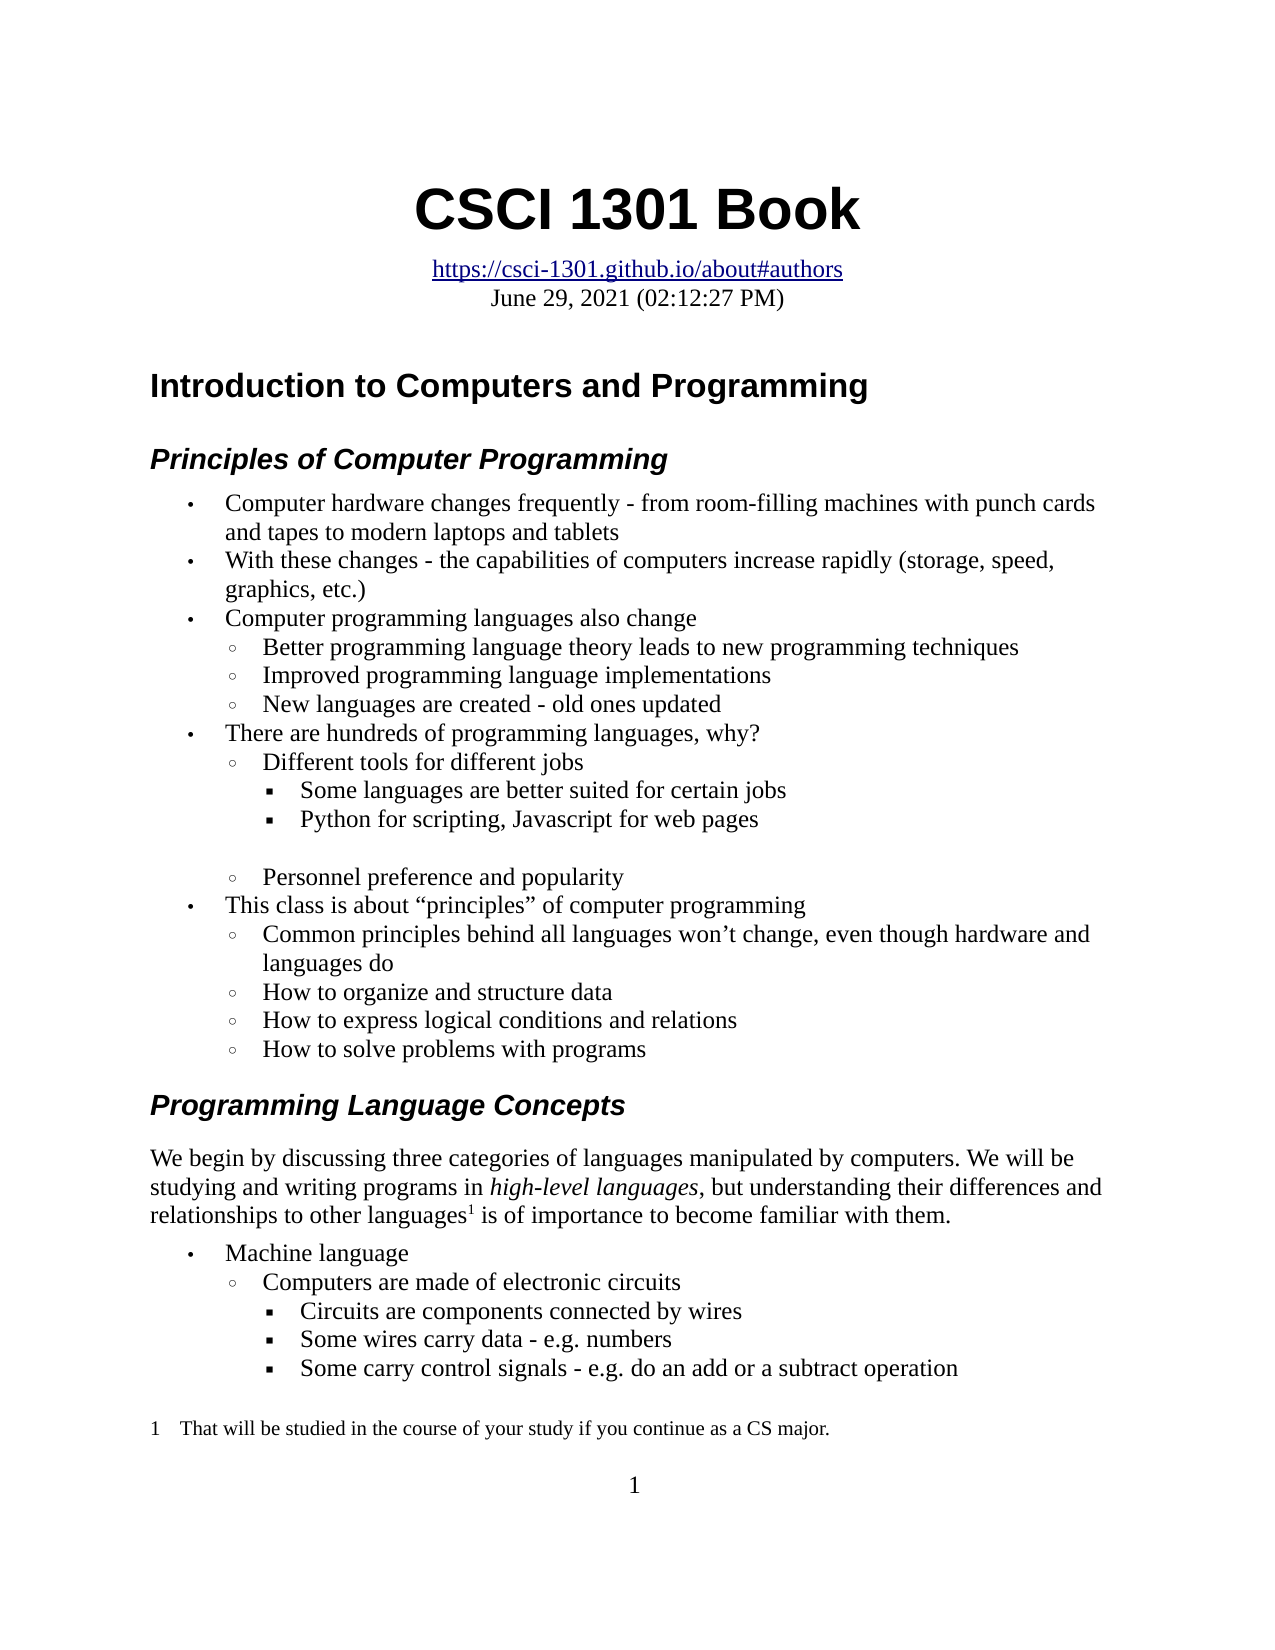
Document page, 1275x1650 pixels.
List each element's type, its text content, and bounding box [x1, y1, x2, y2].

list Machine language [187, 1238, 1125, 1267]
subtitle Principles of Computer Programming [150, 442, 1125, 476]
text https://csci-1301.github.io/about#authors [150, 254, 1125, 283]
list How to express logical conditions and relations [225, 1006, 1125, 1034]
text We begin by discussing three categories of languages manipulated by computers. We will be studying and writing programs in high-level languages, but understanding their differences and relationships to other languages is of importance to become familiar with them. [150, 1143, 1125, 1229]
list There are hundreds of programming languages, why? [187, 718, 1125, 747]
list How to organize and structure data [225, 977, 1125, 1006]
list Some carry control signals - e.g. do an add or a subtract operation [262, 1353, 1125, 1382]
list Circuits are components connected by wires [262, 1296, 1125, 1324]
list Computer hardware changes frequently - from room-filling machines with punch cards and tapes to modern laptops and tablets [187, 488, 1125, 546]
list Common principles behind all languages won’t change, even though hardware and languages do [225, 919, 1125, 977]
list New languages are created - old ones updated [225, 689, 1125, 718]
text June 29, 2021 (02:12:27 PM) [150, 283, 1125, 312]
list Different tools for different jobs [225, 747, 1125, 776]
list Python for scripting, Javascript for web pages [262, 804, 1125, 862]
subtitle Programming Language Concepts [150, 1088, 1125, 1122]
text That will be studied in the course of your study if you continue as a CS major. [150, 1416, 1125, 1440]
subtitle Introduction to Computers and Programming [150, 366, 1125, 404]
list Personnel preference and popularity [225, 862, 1125, 891]
list Computers are made of electronic circuits [225, 1267, 1125, 1296]
list Some wires carry data - e.g. numbers [262, 1324, 1125, 1353]
title CSCI 1301 Book [150, 175, 1125, 242]
list With these changes - the capabilities of computers increase rapidly (storage, speed, graphics, etc.) [187, 546, 1125, 603]
list How to solve problems with programs [225, 1034, 1125, 1063]
list Improved programming language implementations [225, 661, 1125, 689]
list This class is about “principles” of computer programming [187, 891, 1125, 919]
list Some languages are better suited for certain jobs [262, 776, 1125, 804]
list Computer programming languages also change [187, 603, 1125, 632]
list Better programming language theory leads to new programming techniques [225, 632, 1125, 661]
